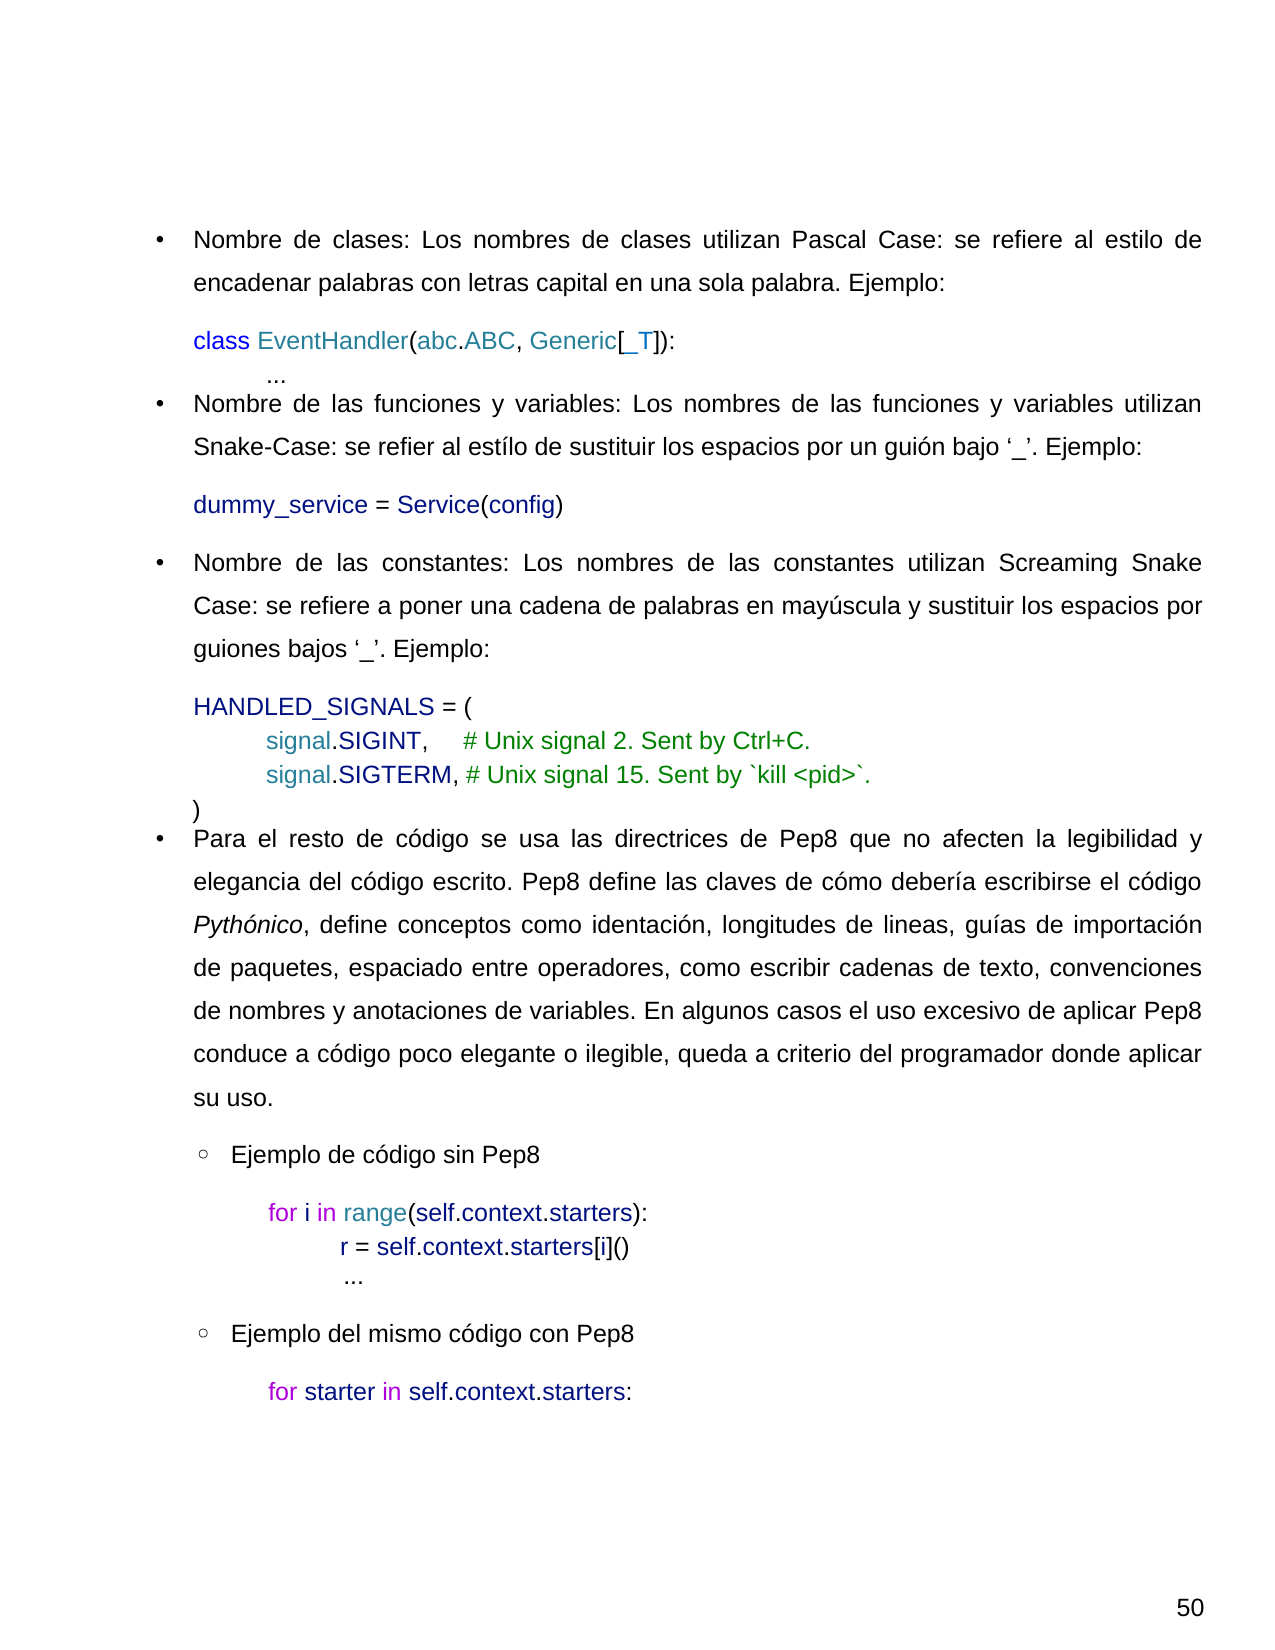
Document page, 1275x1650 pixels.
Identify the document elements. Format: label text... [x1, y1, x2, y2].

list for i in range(self.context.starters): [231, 1198, 1204, 1227]
text ... [118, 355, 1204, 389]
list dummy_service = Service(config) [156, 490, 1204, 519]
list Nombre de clases: Los nombres de clases utilizan Pascal Case: se refiere al estilo de encadenar palabras con letras capital en una sola palabra. Ejemplo: [156, 225, 1204, 297]
list Para el resto de código se usa las directrices de Pep8 que no afecten la legibilidad y elegancia del código escrito. Pep8 define las claves de cómo debería escribirse el código Pythónico, define conceptos como identación, longitudes de lineas, guías de importación de paquetes, espaciado entre operadores, como escribir cadenas de texto, convenciones de nombres y anotaciones de variables. En algunos casos el uso excesivo de aplicar Pep8 conduce a código poco elegante o ilegible, queda a criterio del programador donde aplicar su uso. [156, 824, 1204, 1111]
list ... [306, 1261, 1204, 1290]
list Nombre de las constantes: Los nombres de las constantes utilizan Screaming Snake Case: se refiere a poner una cadena de palabras en mayúscula y sustituir los espacios por guiones bajos ‘_’. Ejemplo: [156, 548, 1204, 663]
text signal.SIGINT, # Unix signal 2. Sent by Ctrl+C. [118, 721, 1204, 755]
text ) [118, 789, 1204, 824]
text signal.SIGTERM, # Unix signal 15. Sent by `kill <pid>`. [118, 755, 1204, 789]
list Nombre de las funciones y variables: Los nombres de las funciones y variables utilizan Snake-Case: se refier al estílo de sustituir los espacios por un guión bajo ‘_’. Ejemplo: [156, 389, 1204, 461]
list HANDLED_SIGNALS = ( [156, 692, 1204, 721]
list Ejemplo de código sin Pep8 [193, 1140, 1204, 1169]
list for starter in self.context.starters: [231, 1377, 1204, 1405]
list class EventHandler(abc.ABC, Generic[_T]): [156, 326, 1204, 355]
list Ejemplo del mismo código con Pep8 [193, 1319, 1204, 1348]
text r = self.context.starters[i]() [118, 1227, 1204, 1261]
